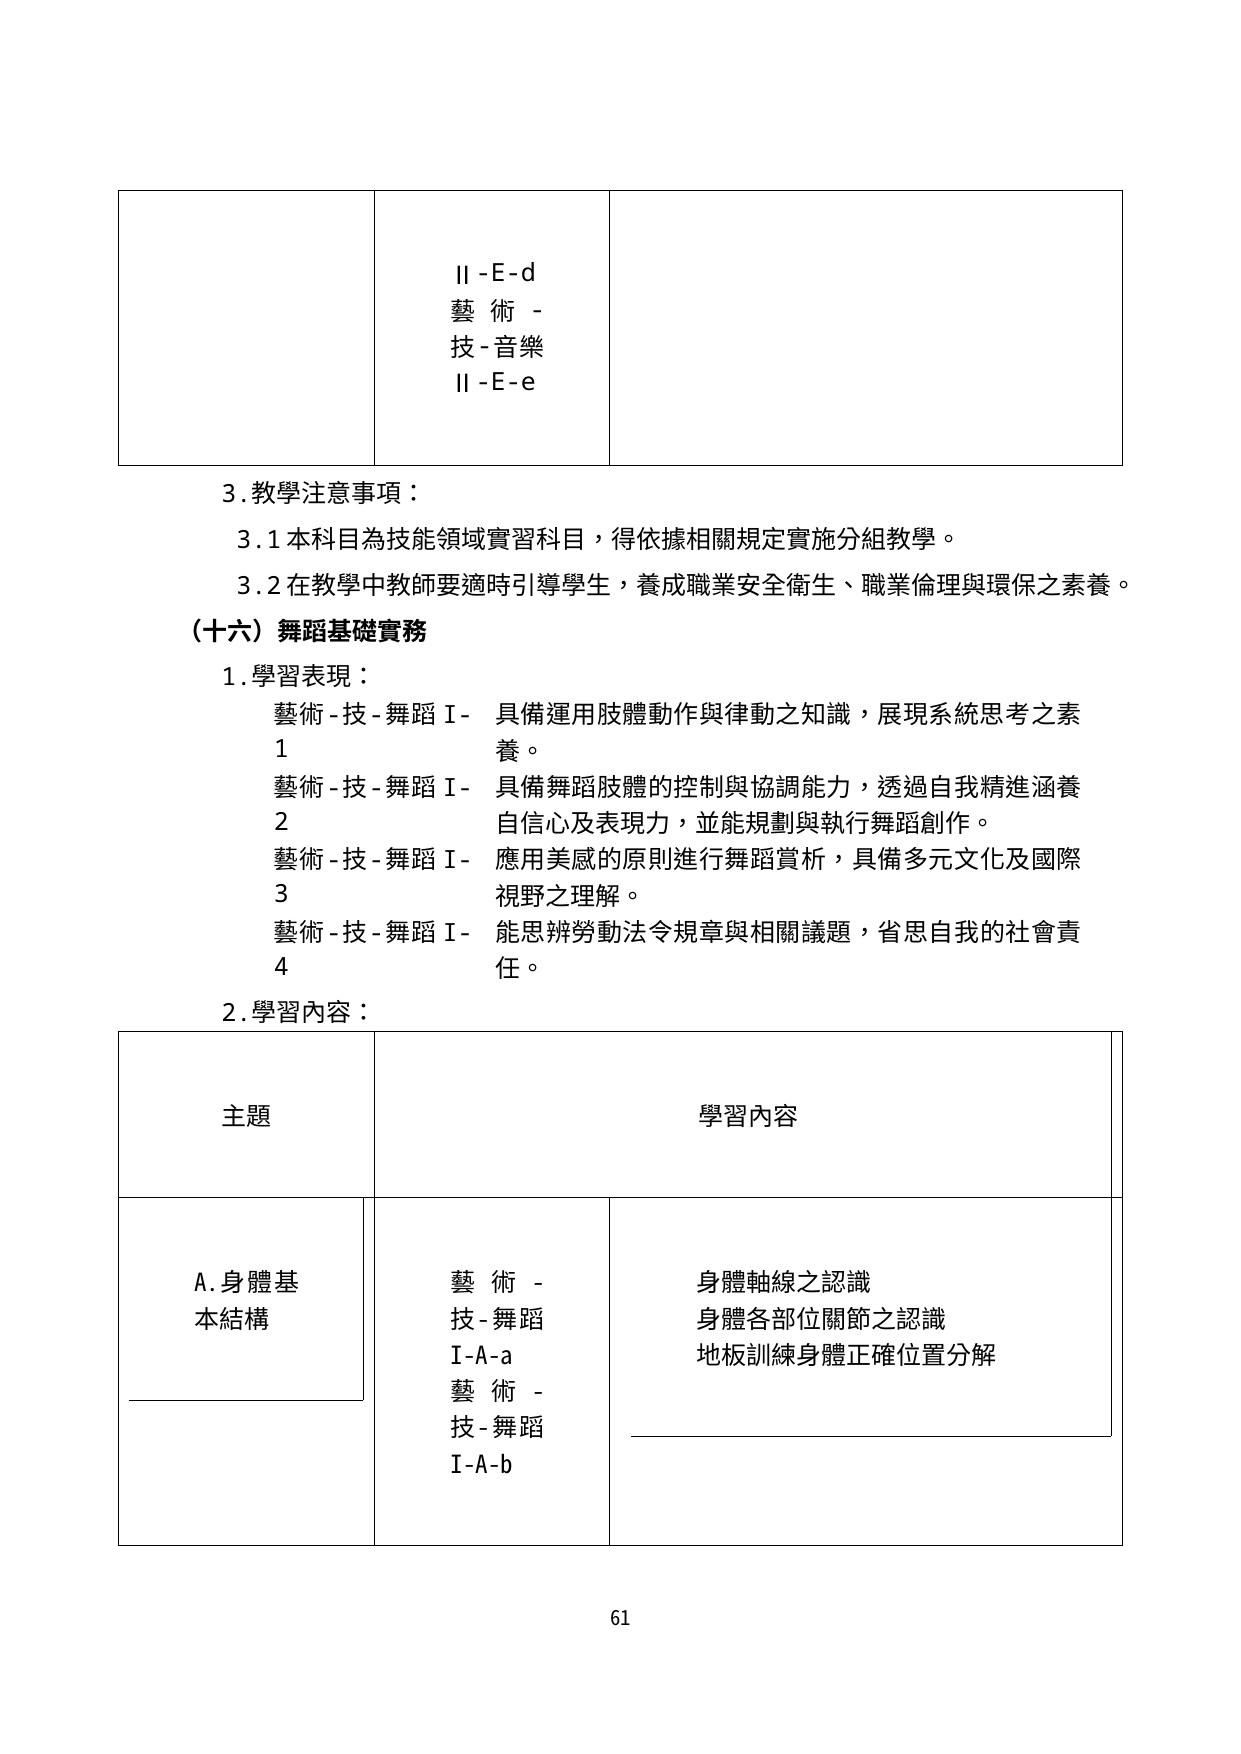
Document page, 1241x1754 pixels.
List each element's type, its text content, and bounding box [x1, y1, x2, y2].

table_header 主題 [119, 1032, 374, 1197]
table_cell [620, 191, 1122, 465]
table_cell 藝術-技-舞蹈I-3 [262, 840, 484, 912]
text 3.1本科目為技能領域實習科目，得依據相關規定實施分組教學。 [236, 512, 1122, 557]
table_header [1112, 1032, 1122, 1197]
table_cell 應用美感的原則進行舞蹈賞析，具備多元文化及國際視野之理解。 [484, 840, 1093, 912]
table_header 學習內容 [375, 1032, 1111, 1197]
table_cell [610, 1198, 620, 1545]
table_cell [610, 191, 620, 465]
table_header 具備運用肢體動作與律動之知識，展現系統思考之素養。 [484, 695, 1093, 767]
table_cell [119, 191, 374, 465]
table_cell 具備舞蹈肢體的控制與協調能力，透過自我精進涵養自信心及表現力，並能規劃與執行舞蹈創作。 [484, 768, 1093, 840]
text 3.教學注意事項： [168, 466, 1122, 512]
table_cell 藝術-技-舞蹈I-A-a 藝術-技-舞蹈I-A-b [375, 1198, 609, 1545]
table_cell 藝術-技-舞蹈I-4 [262, 913, 484, 985]
text 3.2在教學中教師要適時引導學生，養成職業安全衛生、職業倫理與環保之素養。 [236, 557, 1122, 603]
text 2.學習內容： [168, 985, 1122, 1031]
table_cell 身體軸線之認識 身體各部位關節之認識 地板訓練身體正確位置分解 [620, 1198, 1122, 1545]
table_cell A.身體基本結構 [119, 1198, 374, 1545]
table_cell Ⅱ-E-d 藝術-技-音樂Ⅱ-E-e [375, 191, 609, 465]
text 1.學習表現： [168, 649, 1122, 695]
table_cell 能思辨勞動法令規章與相關議題，省思自我的社會責任。 [484, 913, 1093, 985]
text （十六）舞蹈基礎實務 [177, 603, 1122, 649]
table_cell 藝術-技-舞蹈I-2 [262, 768, 484, 840]
table_header 藝術-技-舞蹈I-1 [262, 695, 484, 767]
